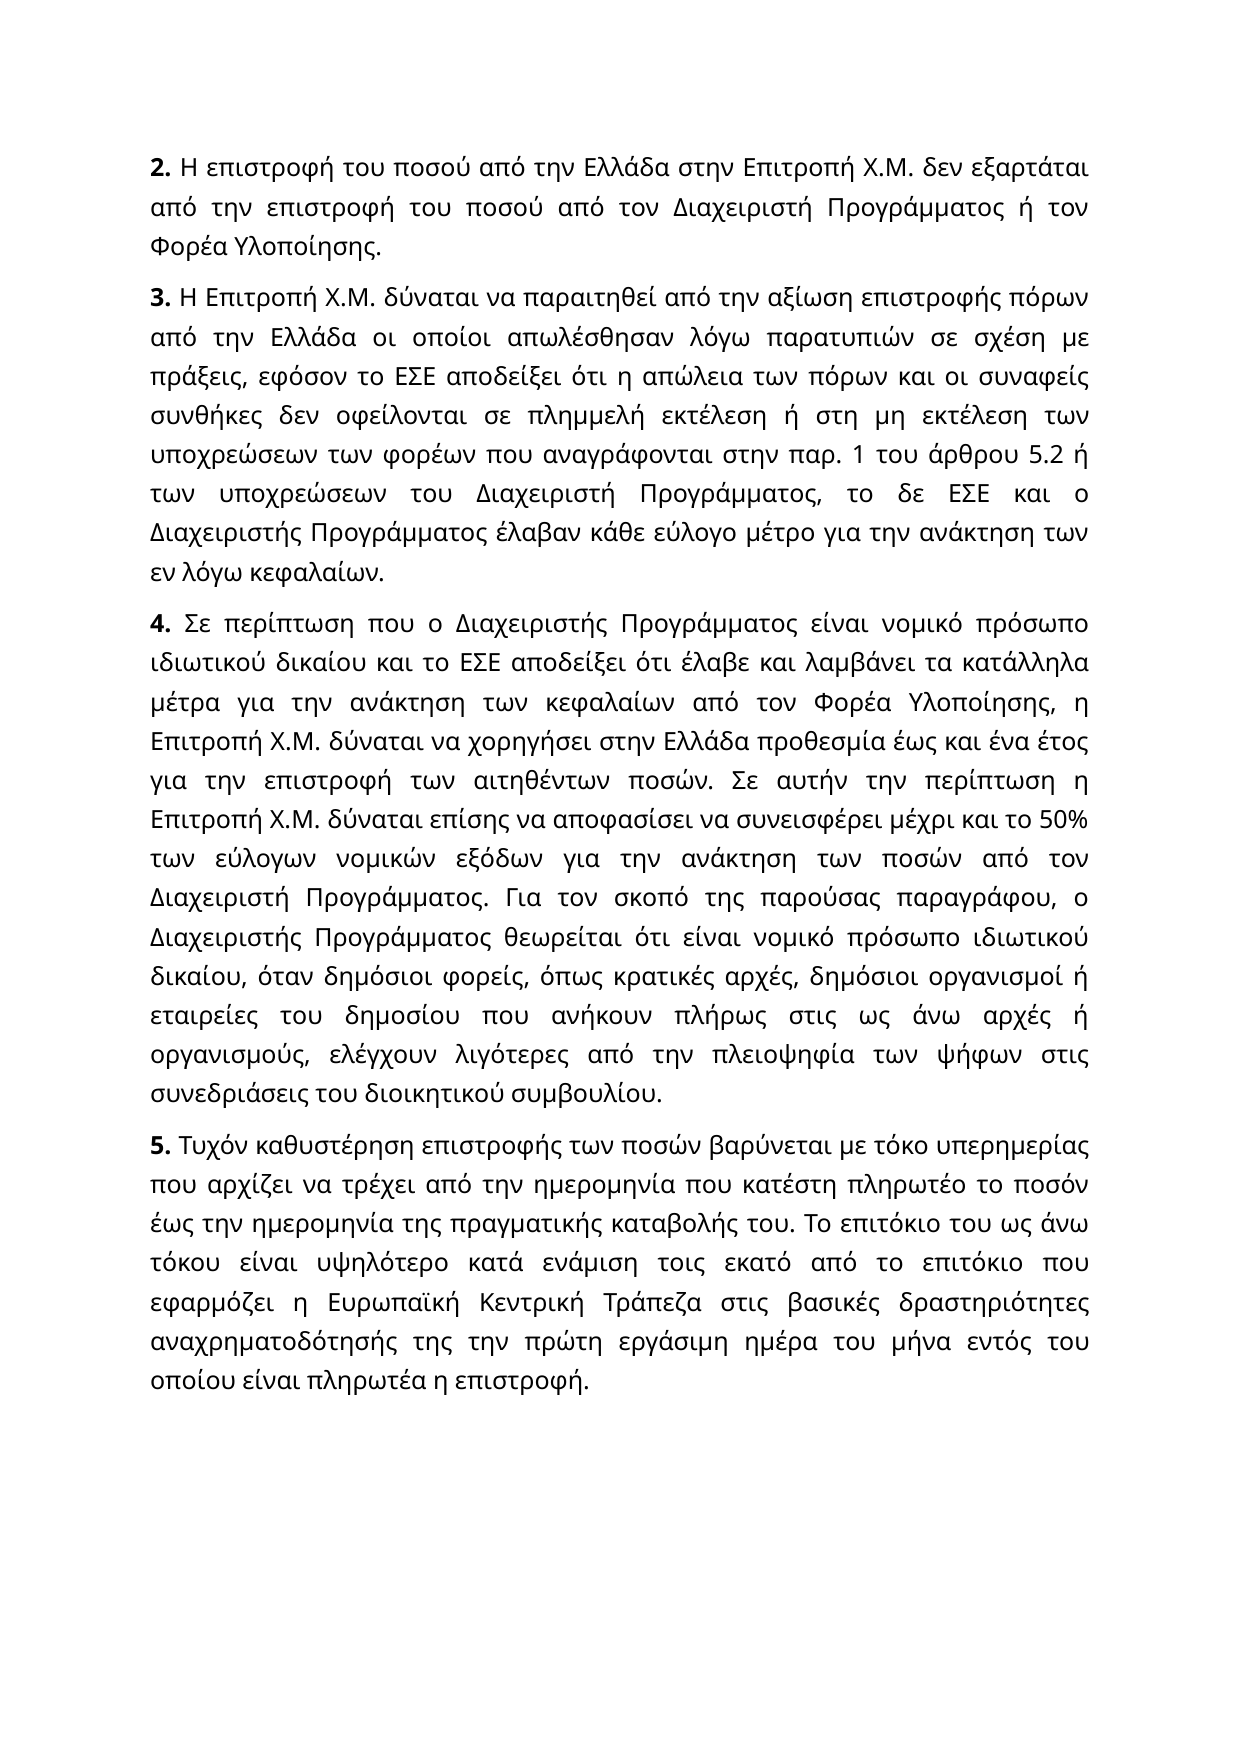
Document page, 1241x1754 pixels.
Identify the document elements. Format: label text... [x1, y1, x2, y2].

text 2. Η επιστροφή του ποσού από την Ελλάδα στην Επιτροπή Χ.Μ. δεν εξαρτάται από την επιστροφή του ποσού από τον Διαχειριστή Προγράμματος ή τον Φορέα Υλοποίησης. [150, 150, 1090, 262]
text 5. Τυχόν καθυστέρηση επιστροφής των ποσών βαρύνεται με τόκο υπερημερίας που αρχίζει να τρέχει από την ημερομηνία που κατέστη πληρωτέο το ποσόν έως την ημερομηνία της πραγματικής καταβολής του. Το επιτόκιο του ως άνω τόκου είναι υψηλότερο κατά ενάμιση τοις εκατό από το επιτόκιο που εφαρμόζει η Ευρωπαϊκή Κεντρική Τράπεζα στις βασικές δραστηριότητες αναχρηματοδότησής της την πρώτη εργάσιμη ημέρα του μήνα εντός του οποίου είναι πληρωτέα η επιστροφή. [150, 1127, 1090, 1397]
text 3. Η Επιτροπή Χ.Μ. δύναται να παραιτηθεί από την αξίωση επιστροφής πόρων από την Ελλάδα οι οποίοι απωλέσθησαν λόγω παρατυπιών σε σχέση με πράξεις, εφόσον το ΕΣΕ αποδείξει ότι η απώλεια των πόρων και οι συναφείς συνθήκες δεν οφείλονται σε πλημμελή εκτέλεση ή στη μη εκτέλεση των υποχρεώσεων των φορέων που αναγράφονται στην παρ. 1 του άρθρου 5.2 ή των υποχρεώσεων του Διαχειριστή Προγράμματος, το δε ΕΣΕ και ο Διαχειριστής Προγράμματος έλαβαν κάθε εύλογο μέτρο για την ανάκτηση των εν λόγω κεφαλαίων. [150, 280, 1090, 588]
text 4. Σε περίπτωση που ο Διαχειριστής Προγράμματος είναι νομικό πρόσωπο ιδιωτικού δικαίου και το ΕΣΕ αποδείξει ότι έλαβε και λαμβάνει τα κατάλληλα μέτρα για την ανάκτηση των κεφαλαίων από τον Φορέα Υλοποίησης, η Επιτροπή Χ.Μ. δύναται να χορηγήσει στην Ελλάδα προθεσμία έως και ένα έτος για την επιστροφή των αιτηθέντων ποσών. Σε αυτήν την περίπτωση η Επιτροπή Χ.Μ. δύναται επίσης να αποφασίσει να συνεισφέρει μέχρι και το 50% των εύλογων νομικών εξόδων για την ανάκτηση των ποσών από τον Διαχειριστή Προγράμματος. Για τον σκοπό της παρούσας παραγράφου, ο Διαχειριστής Προγράμματος θεωρείται ότι είναι νομικό πρόσωπο ιδιωτικού δικαίου, όταν δημόσιοι φορείς, όπως κρατικές αρχές, δημόσιοι οργανισμοί ή εταιρείες του δημοσίου που ανήκουν πλήρως στις ως άνω αρχές ή οργανισμούς, ελέγχουν λιγότερες από την πλειοψηφία των ψήφων στις συνεδριάσεις του διοικητικού συμβουλίου. [150, 606, 1090, 1110]
